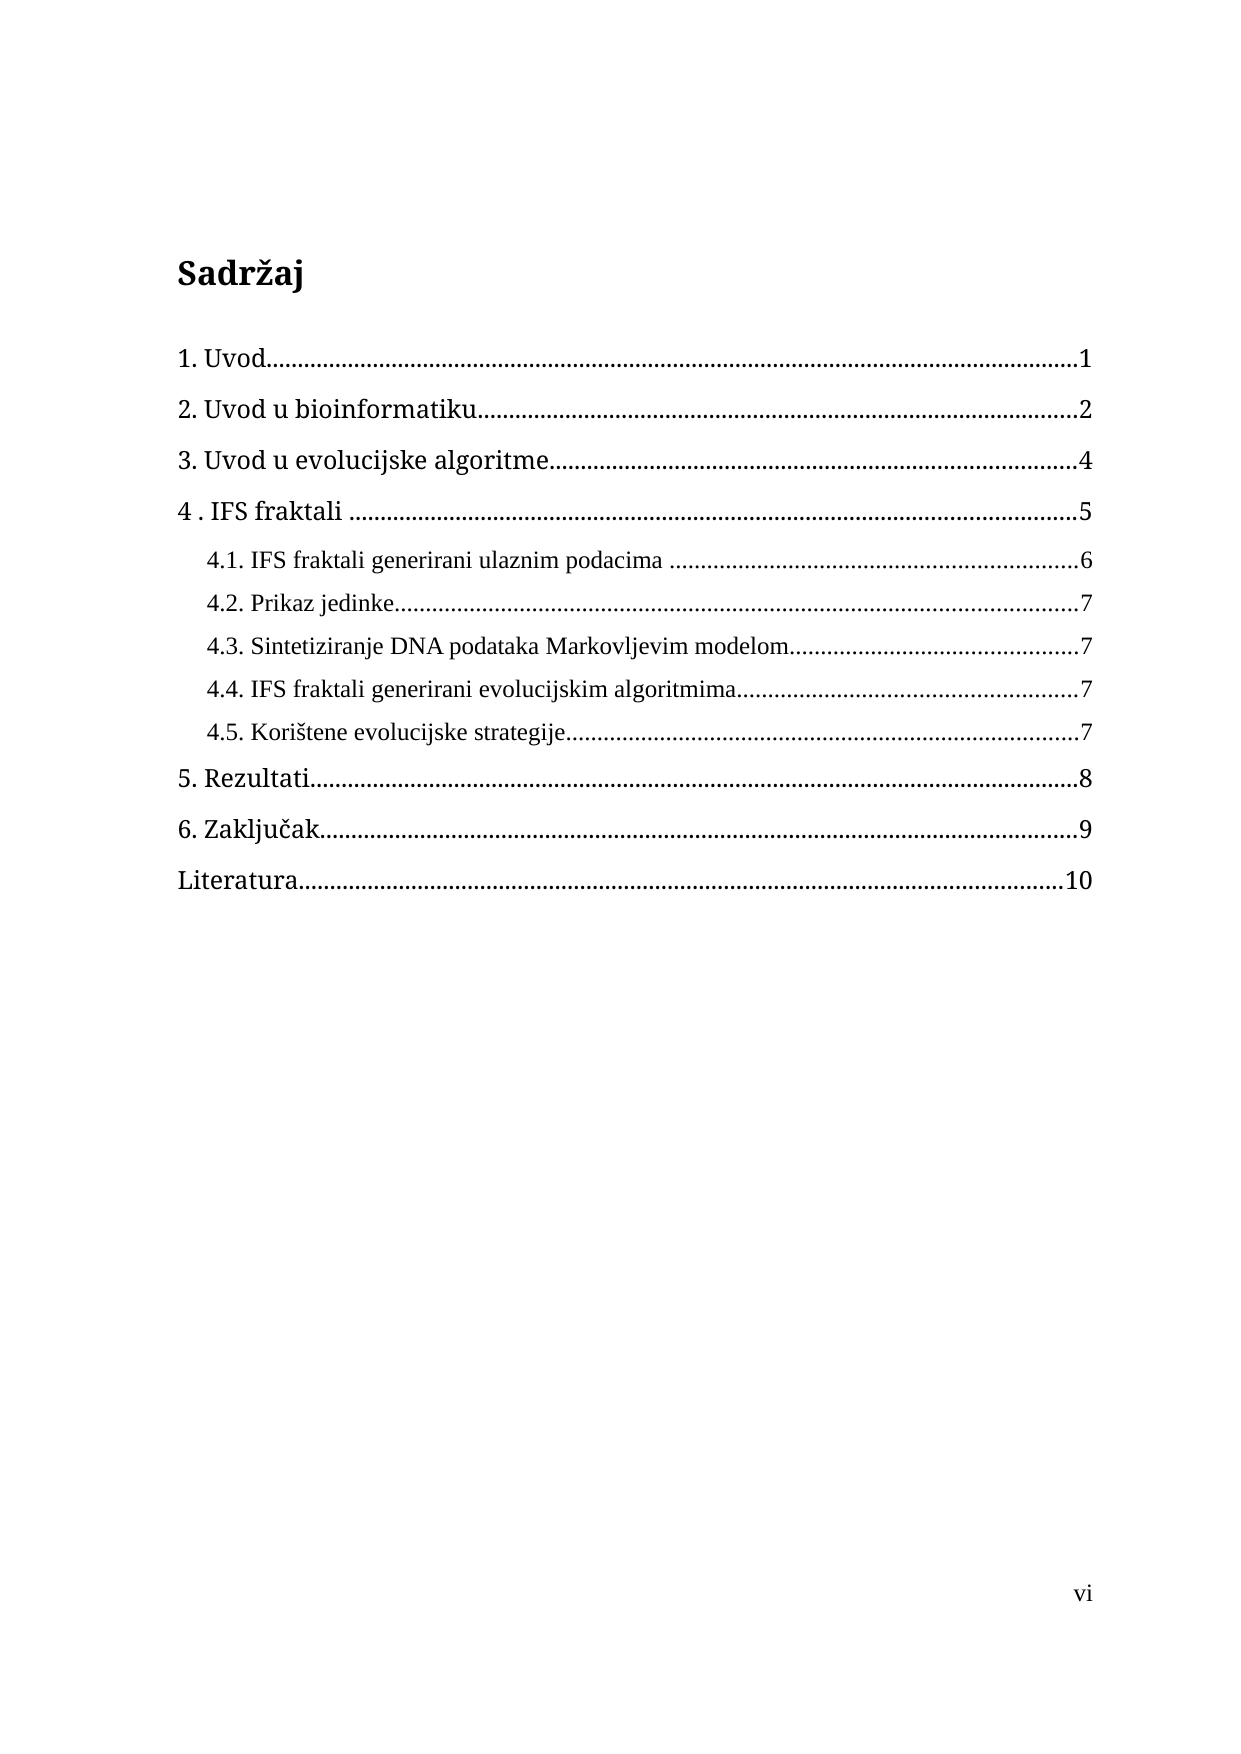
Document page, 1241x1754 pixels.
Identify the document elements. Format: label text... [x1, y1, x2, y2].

text 1. Uvod 1 [177, 341, 1093, 374]
text 4.1. IFS fraktali generirani ulaznim podacima 6 [207, 545, 1093, 573]
text 2. Uvod u bioinformatiku 2 [177, 392, 1093, 426]
text 4.2. Prikaz jedinke 7 [207, 588, 1093, 617]
text Literatura 10 [177, 862, 1093, 896]
subtitle Sadržaj [177, 250, 1093, 295]
text 4 . IFS fraktali 5 [177, 494, 1093, 528]
text 4.4. IFS fraktali generirani evolucijskim algoritmima 7 [207, 674, 1093, 703]
text 5. Rezultati 8 [177, 760, 1093, 794]
text 4.5. Korištene evolucijske strategije 7 [207, 717, 1093, 746]
text 6. Zaključak 9 [177, 811, 1093, 845]
text 4.3. Sintetiziranje DNA podataka Markovljevim modelom 7 [207, 631, 1093, 660]
text 3. Uvod u evolucijske algoritme 4 [177, 443, 1093, 477]
